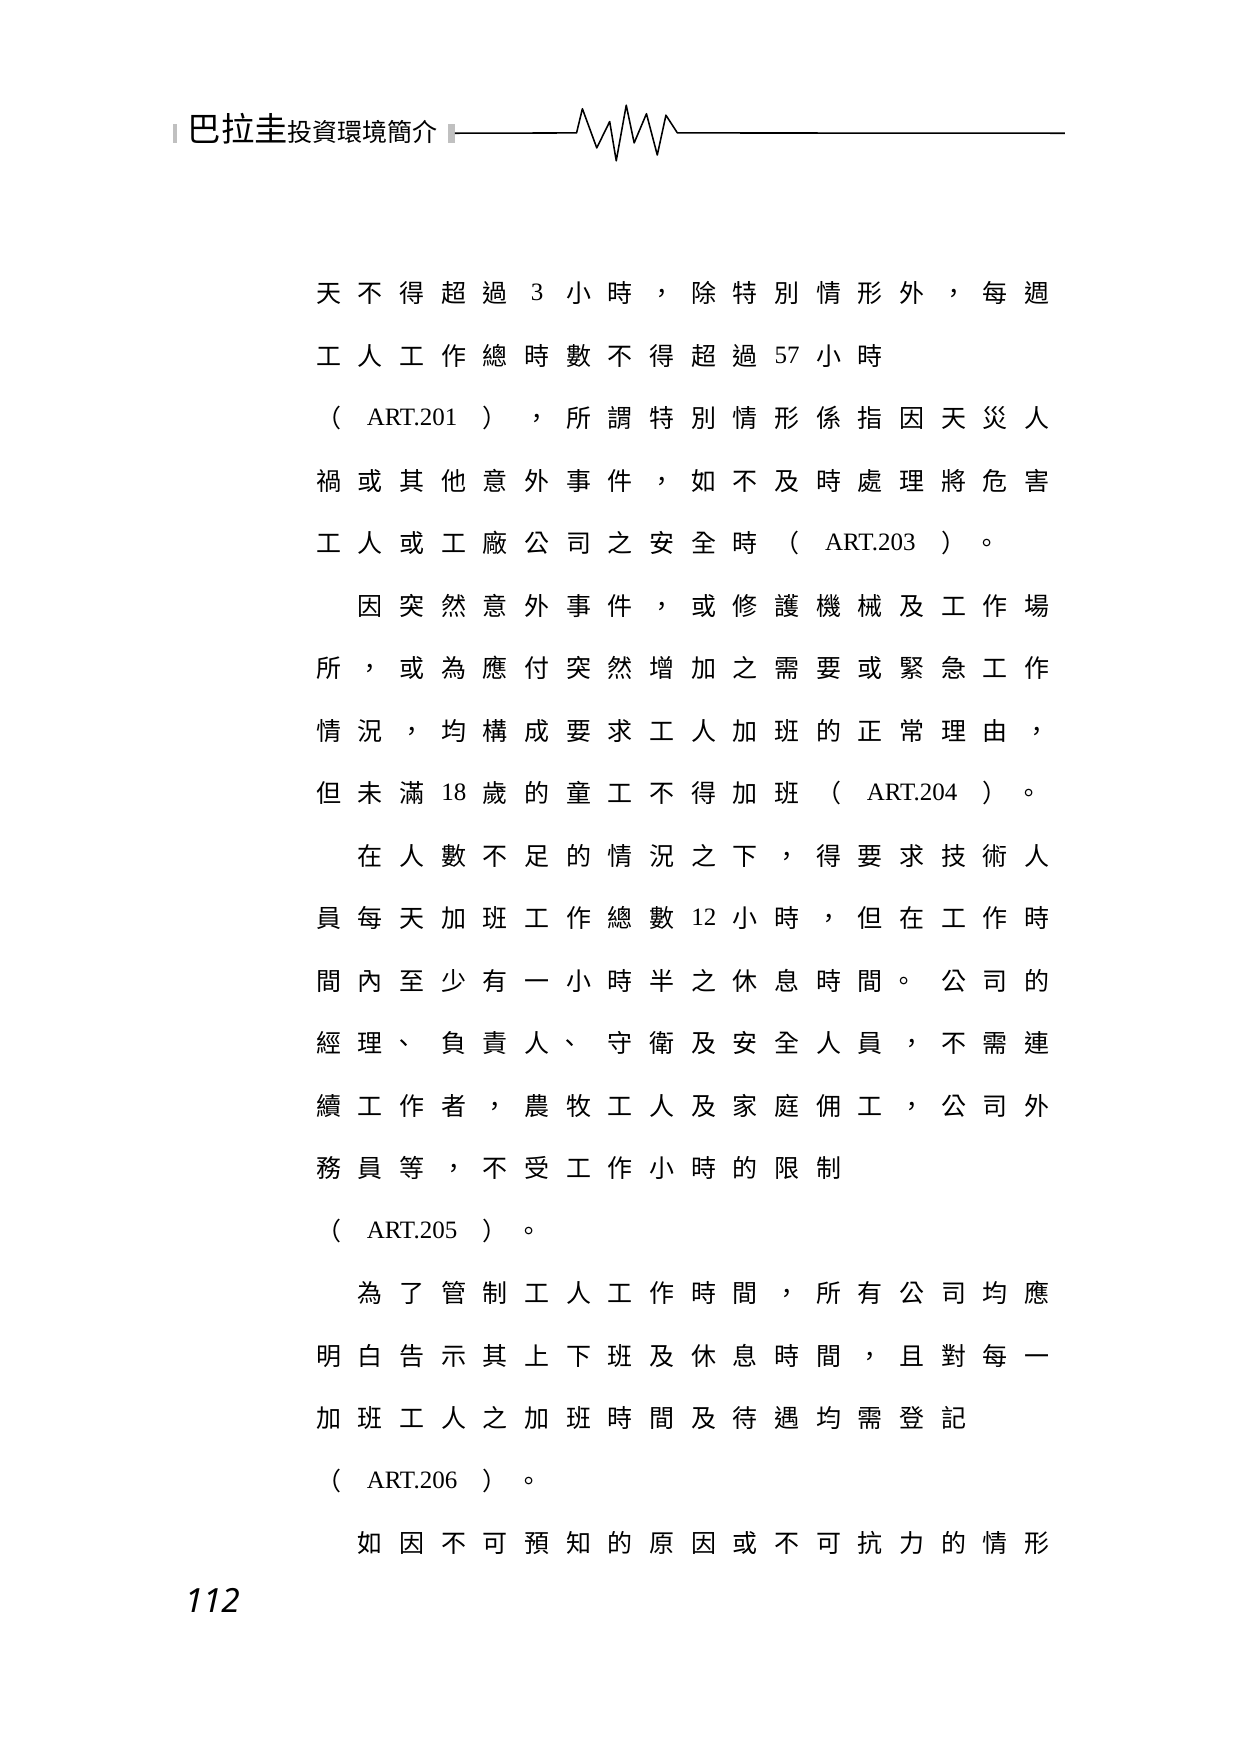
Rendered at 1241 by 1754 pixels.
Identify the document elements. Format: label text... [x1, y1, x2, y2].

text 天不得超過3小時，除特別情形外，每週工人工作總時數不得超過57小時（ART.201），所謂特別情形係指因天災人禍或其他意外事件，如不及時處理將危害工人或工廠公司之安全時（ART.203）。 [281, 250, 1058, 563]
text 因突然意外事件，或修護機械及工作場所，或為應付突然增加之需要或緊急工作情況，均構成要求工人加班的正常理由，但未滿18歲的童工不得加班（ART.204）。 [281, 563, 1058, 813]
text 如因不可預知的原因或不可抗力的情形 [281, 1500, 1058, 1563]
text 為了管制工人工作時間，所有公司均應明白告示其上下班及休息時間，且對每一加班工人之加班時間及待遇均需登記（ART.206）。 [281, 1250, 1058, 1500]
text 在人數不足的情況之下，得要求技術人員每天加班工作總數12小時，但在工作時間內至少有一小時半之休息時間。公司的經理、負責人、守衛及安全人員，不需連續工作者，農牧工人及家庭佣工，公司外務員等，不受工作小時的限制（ART.205）。 [281, 813, 1058, 1250]
